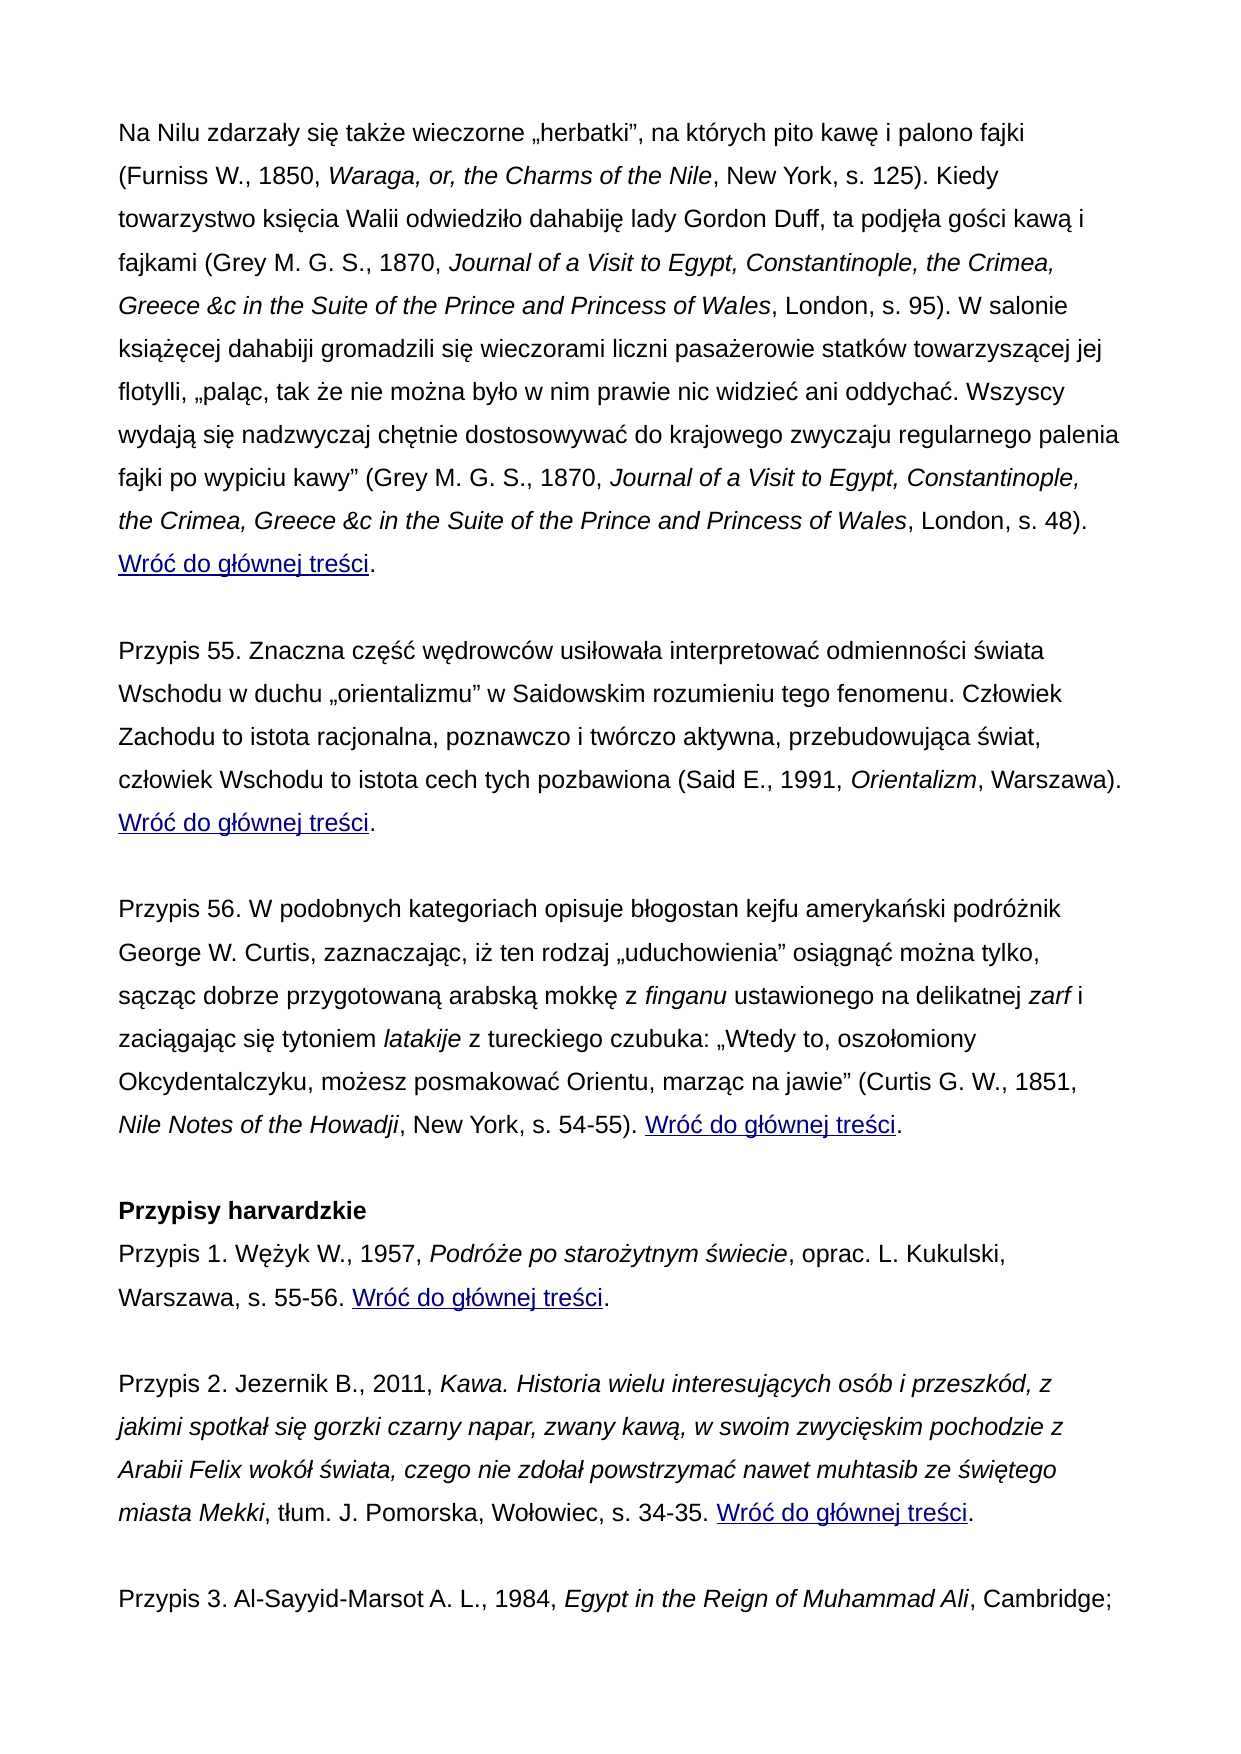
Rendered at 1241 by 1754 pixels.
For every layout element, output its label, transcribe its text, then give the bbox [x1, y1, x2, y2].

text Przypis 1. Wężyk W., 1957, Podróże po starożytnym świecie, oprac. L. Kukulski, Warszawa, s. 55-56. Wróć do głównej treści. [118, 1239, 1122, 1311]
text Przypis 3. Al-Sayyid-Marsot A. L., 1984, Egypt in the Reign of Muhammad Ali, Cambridge; [118, 1584, 1122, 1613]
subtitle Przypisy harvardzkie [118, 1196, 1122, 1225]
text Na Nilu zdarzały się także wieczorne „herbatki”, na których pito kawę i palono fajki (Furniss W., 1850, Waraga, or, the Charms of the Nile, New York, s. 125). Kiedy towarzystwo księcia Walii odwiedziło dahabiję lady Gordon Duff, ta podjęła gości kawą i fajkami (Grey M. G. S., 1870, Journal of a Visit to Egypt, Constantinople, the Crimea, Greece &c in the Suite of the Prince and Princess of Wales, London, s. 95). W salonie książęcej dahabiji gromadzili się wieczorami liczni pasażerowie statków towarzyszącej jej flotylli, „paląc, tak że nie można było w nim prawie nic widzieć ani oddychać. Wszyscy wydają się nadzwyczaj chętnie dostosowywać do krajowego zwyczaju regularnego palenia fajki po wypiciu kawy” (Grey M. G. S., 1870, Journal of a Visit to Egypt, Constantinople, the Crimea, Greece &c in the Suite of the Prince and Princess of Wales, London, s. 48). Wróć do głównej treści. [118, 118, 1122, 578]
text Przypis 2. Jezernik B., 2011, Kawa. Historia wielu interesujących osób i przeszkód, z jakimi spotkał się gorzki czarny napar, zwany kawą, w swoim zwycięskim pochodzie z Arabii Felix wokół świata, czego nie zdołał powstrzymać nawet muhtasib ze świętego miasta Mekki, tłum. J. Pomorska, Wołowiec, s. 34-35. Wróć do głównej treści. [118, 1369, 1122, 1527]
text Przypis 55. Znaczna część wędrowców usiłowała interpretować odmienności świata Wschodu w duchu „orientalizmu” w Saidowskim rozumieniu tego fenomenu. Człowiek Zachodu to istota racjonalna, poznawczo i twórczo aktywna, przebudowująca świat, człowiek Wschodu to istota cech tych pozbawiona (Said E., 1991, Orientalizm, Warszawa). Wróć do głównej treści. [118, 636, 1122, 837]
text Przypis 56. W podobnych kategoriach opisuje błogostan kejfu amerykański podróżnik George W. Curtis, zaznaczając, iż ten rodzaj „uduchowienia” osiągnąć można tylko, sącząc dobrze przygotowaną arabską mokkę z finganu ustawionego na delikatnej zarf i zaciągając się tytoniem latakije z tureckiego czubuka: „Wtedy to, oszołomiony Okcydentalczyku, możesz posmakować Orientu, marząc na jawie” (Curtis G. W., 1851, Nile Notes of the Howadji, New York, s. 54-55). Wróć do głównej treści. [118, 894, 1122, 1139]
